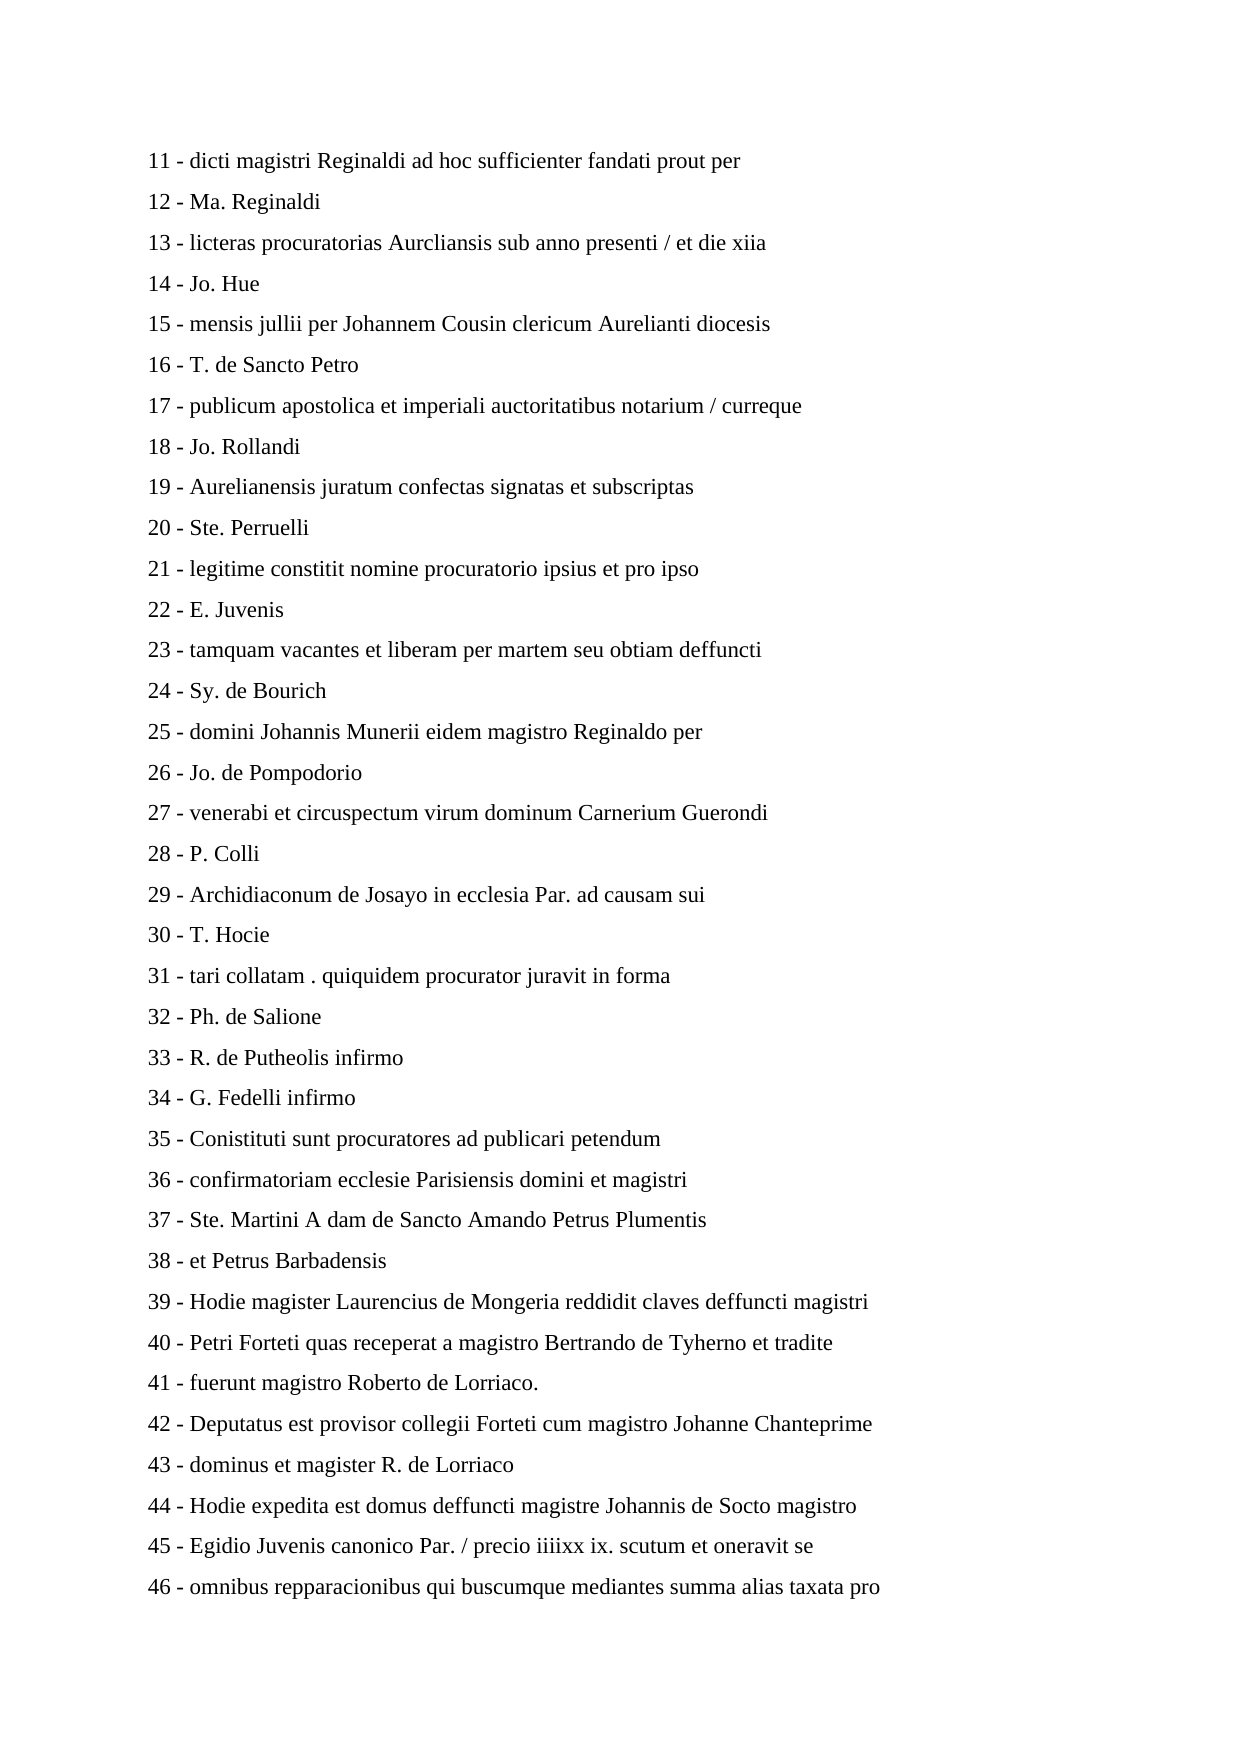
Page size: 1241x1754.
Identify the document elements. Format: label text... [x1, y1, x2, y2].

text 29 - Archidiaconum de Josayo in ecclesia Par. ad causam sui [148, 881, 1093, 907]
text 22 - E. Juvenis [148, 596, 1093, 622]
text 23 - tamquam vacantes et liberam per martem seu obtiam deffuncti [148, 636, 1093, 663]
text 14 - Jo. Hue [148, 270, 1093, 296]
text 16 - T. de Sancto Petro [148, 351, 1093, 378]
text 33 - R. de Putheolis infirmo [148, 1044, 1093, 1070]
text 37 - Ste. Martini A dam de Sancto Amando Petrus Plumentis [148, 1207, 1093, 1233]
text 21 - legitime constitit nomine procuratorio ipsius et pro ipso [148, 555, 1093, 581]
text 32 - Ph. de Salione [148, 1003, 1093, 1029]
text 43 - dominus et magister R. de Lorriaco [148, 1451, 1093, 1477]
text 38 - et Petrus Barbadensis [148, 1247, 1093, 1274]
text 41 - fuerunt magistro Roberto de Lorriaco. [148, 1369, 1093, 1396]
text 40 - Petri Forteti quas receperat a magistro Bertrando de Tyherno et tradite [148, 1329, 1093, 1355]
text 44 - Hodie expedita est domus deffuncti magistre Johannis de Socto magistro [148, 1492, 1093, 1518]
text 36 - confirmatoriam ecclesie Parisiensis domini et magistri [148, 1166, 1093, 1192]
text 28 - P. Colli [148, 840, 1093, 866]
text 30 - T. Hocie [148, 921, 1093, 948]
text 26 - Jo. de Pompodorio [148, 758, 1093, 785]
text 42 - Deputatus est provisor collegii Forteti cum magistro Johanne Chanteprime [148, 1410, 1093, 1437]
text 13 - licteras procuratorias Aurcliansis sub anno presenti / et die xiia [148, 229, 1093, 255]
text 39 - Hodie magister Laurencius de Mongeria reddidit claves deffuncti magistri [148, 1288, 1093, 1314]
text 17 - publicum apostolica et imperiali auctoritatibus notarium / curreque [148, 392, 1093, 418]
text 27 - venerabi et circuspectum virum dominum Carnerium Guerondi [148, 799, 1093, 826]
text 20 - Ste. Perruelli [148, 514, 1093, 541]
text 34 - G. Fedelli infirmo [148, 1084, 1093, 1111]
text 45 - Egidio Juvenis canonico Par. / precio iiiixx ix. scutum et oneravit se [148, 1532, 1093, 1559]
text 15 - mensis jullii per Johannem Cousin clericum Aurelianti diocesis [148, 311, 1093, 337]
text 31 - tari collatam . quiquidem procurator juravit in forma [148, 962, 1093, 988]
text 35 - Conistituti sunt procuratores ad publicari petendum [148, 1125, 1093, 1151]
text 46 - omnibus repparacionibus qui buscumque mediantes summa alias taxata pro [148, 1573, 1093, 1599]
text 24 - Sy. de Bourich [148, 677, 1093, 703]
text 11 - dicti magistri Reginaldi ad hoc sufficienter fandati prout per [148, 148, 1093, 174]
text 12 - Ma. Reginaldi [148, 188, 1093, 215]
text 18 - Jo. Rollandi [148, 433, 1093, 459]
text 25 - domini Johannis Munerii eidem magistro Reginaldo per [148, 718, 1093, 744]
text 19 - Aurelianensis juratum confectas signatas et subscriptas [148, 473, 1093, 500]
